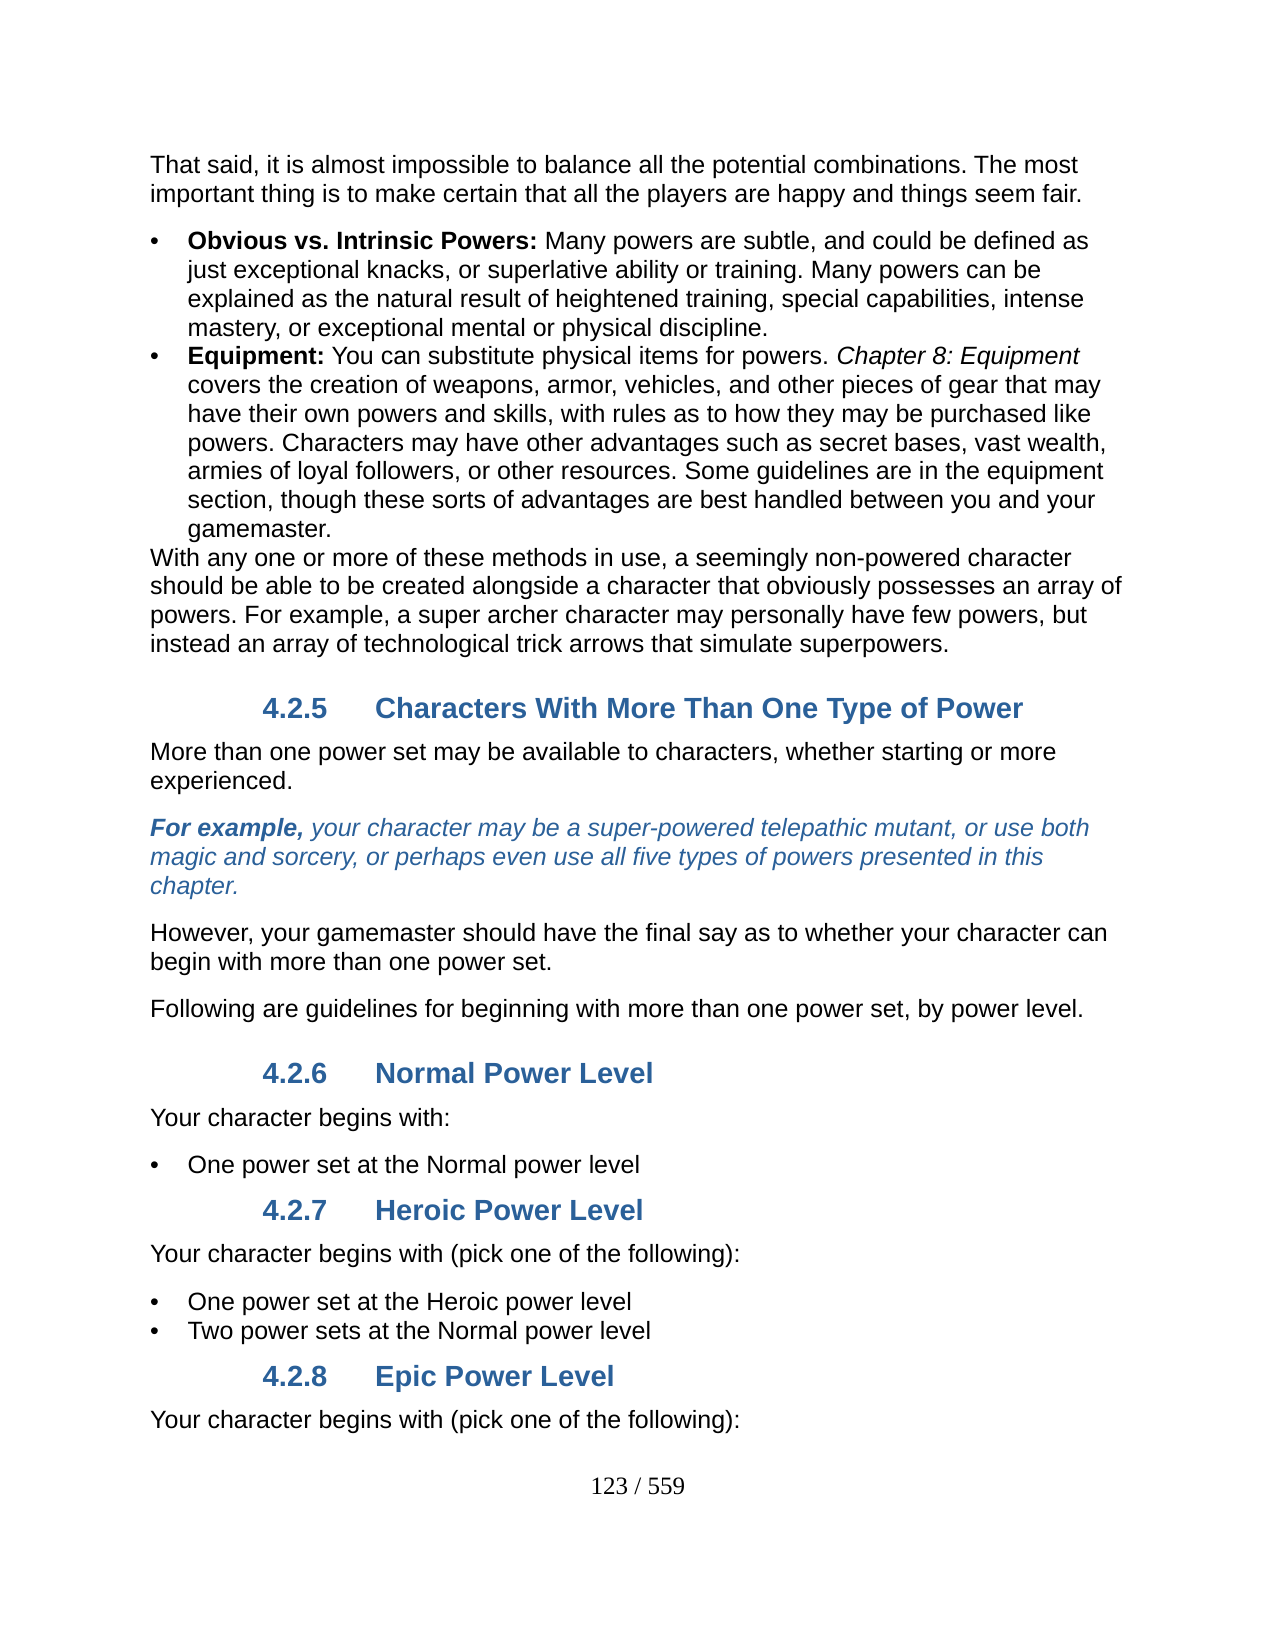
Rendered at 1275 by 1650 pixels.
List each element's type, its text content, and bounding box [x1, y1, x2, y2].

text Following are guidelines for beginning with more than one power set, by power level. [150, 994, 1125, 1023]
text • One power set at the Heroic power level [150, 1287, 1125, 1316]
text That said, it is almost impossible to balance all the potential combinations. The most important thing is to make certain that all the players are happy and things seem fair. [150, 150, 1125, 207]
subtitle Epic Power Level [262, 1359, 1125, 1392]
text For example, your character may be a super-powered telepathic mutant, or use both magic and sorcery, or perhaps even use all five types of powers presented in this chapter. [150, 813, 1125, 899]
text • One power set at the Normal power level [150, 1150, 1125, 1179]
text Your character begins with (pick one of the following): [150, 1239, 1125, 1268]
text • Equipment: You can substitute physical items for powers. Chapter 8: Equipment covers the creation of weapons, armor, vehicles, and other pieces of gear that may have their own powers and skills, with rules as to how they may be purchased like powers. Characters may have other advantages such as secret bases, vast wealth, armies of loyal followers, or other resources. Some guidelines are in the equipment section, though these sorts of advantages are best handled between you and your gamemaster. [150, 341, 1125, 542]
text Your character begins with: [150, 1102, 1125, 1131]
text • Two power sets at the Normal power level [150, 1316, 1125, 1344]
text Your character begins with (pick one of the following): [150, 1405, 1125, 1434]
subtitle Heroic Power Level [262, 1193, 1125, 1227]
subtitle Normal Power Level [262, 1056, 1125, 1090]
subtitle Characters With More Than One Type of Power [262, 691, 1125, 724]
text • Obvious vs. Intrinsic Powers: Many powers are subtle, and could be defined as just exceptional knacks, or superlative ability or training. Many powers can be explained as the natural result of heightened training, special capabilities, intense mastery, or exceptional mental or physical discipline. [150, 226, 1125, 341]
text With any one or more of these methods in use, a seemingly non-powered character should be able to be created alongside a character that obviously possesses an array of powers. For example, a super archer character may personally have few powers, but instead an array of technological trick arrows that simulate superpowers. [150, 542, 1125, 657]
text However, your gamemaster should have the final say as to whether your character can begin with more than one power set. [150, 918, 1125, 976]
text More than one power set may be available to characters, whether starting or more experienced. [150, 737, 1125, 794]
